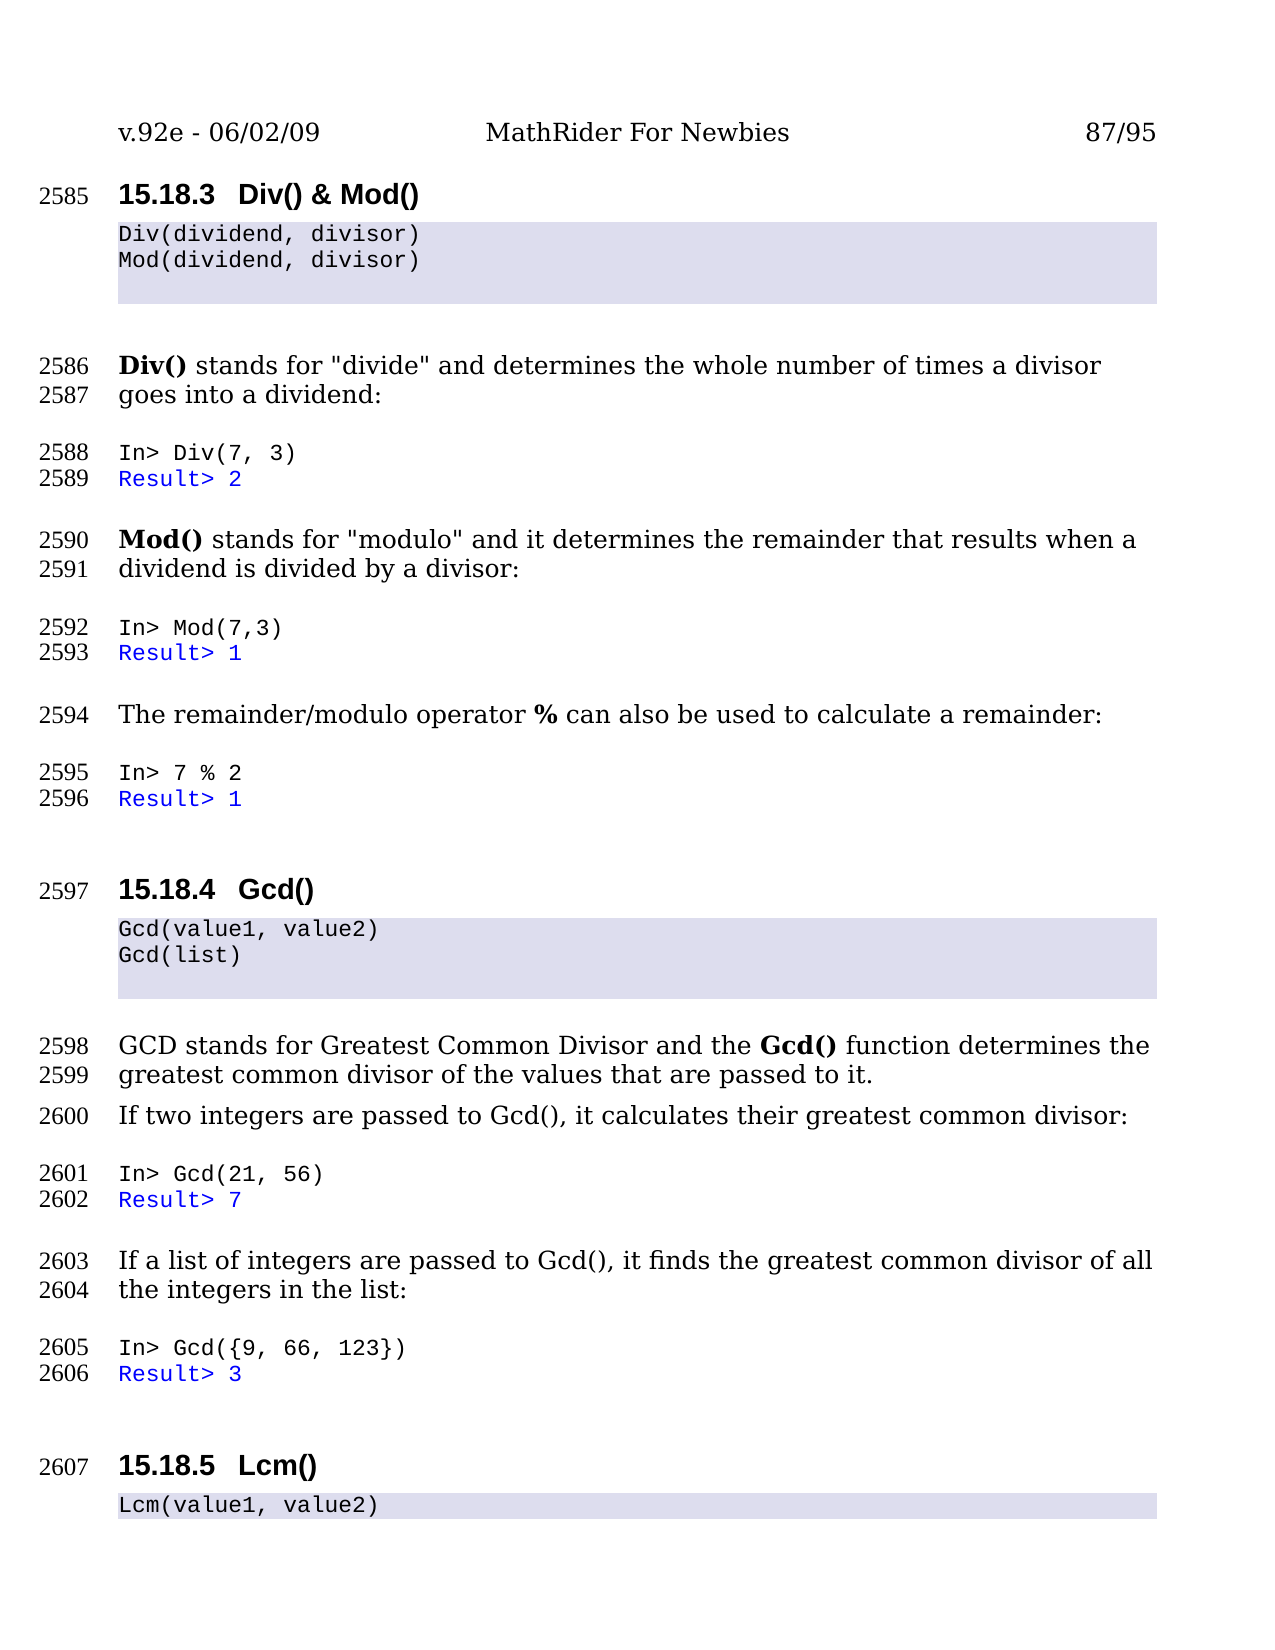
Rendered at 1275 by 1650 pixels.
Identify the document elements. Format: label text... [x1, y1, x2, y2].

text In> Mod(7,3) [118, 616, 1157, 642]
text Div() stands for "divide" and determines the whole number of times a divisor goes into a dividend: [118, 351, 1157, 409]
text In> Div(7, 3) [118, 441, 1157, 467]
text GCD stands for Greatest Common Divisor and the Gcd() function determines the greatest common divisor of the values that are passed to it. [118, 1031, 1157, 1089]
text If a list of integers are passed to Gcd(), it finds the greatest common divisor of all the integers in the list: [118, 1246, 1157, 1305]
text Result> 3 [118, 1363, 1157, 1388]
table_header Div(dividend, divisor) Mod(dividend, divisor) [118, 222, 1157, 304]
text Result> 1 [118, 642, 1157, 668]
subtitle Gcd() [118, 872, 1157, 905]
subtitle Div() & Mod() [118, 177, 1157, 210]
text Result> 7 [118, 1188, 1157, 1214]
text The remainder/modulo operator % can also be used to calculate a remainder: [118, 700, 1157, 729]
table_header Gcd(value1, value2) Gcd(list) [118, 918, 1157, 999]
text Mod() stands for "modulo" and it determines the remainder that results when a dividend is divided by a divisor: [118, 525, 1157, 584]
subtitle Lcm() [118, 1447, 1157, 1481]
text Result> 2 [118, 467, 1157, 493]
text In> 7 % 2 [118, 761, 1157, 787]
text If two integers are passed to Gcd(), it calculates their greatest common divisor: [118, 1101, 1157, 1131]
text In> Gcd(21, 56) [118, 1162, 1157, 1188]
text In> Gcd({9, 66, 123}) [118, 1337, 1157, 1363]
table_header Lcm(value1, value2) [118, 1493, 1157, 1519]
text Result> 1 [118, 787, 1157, 813]
